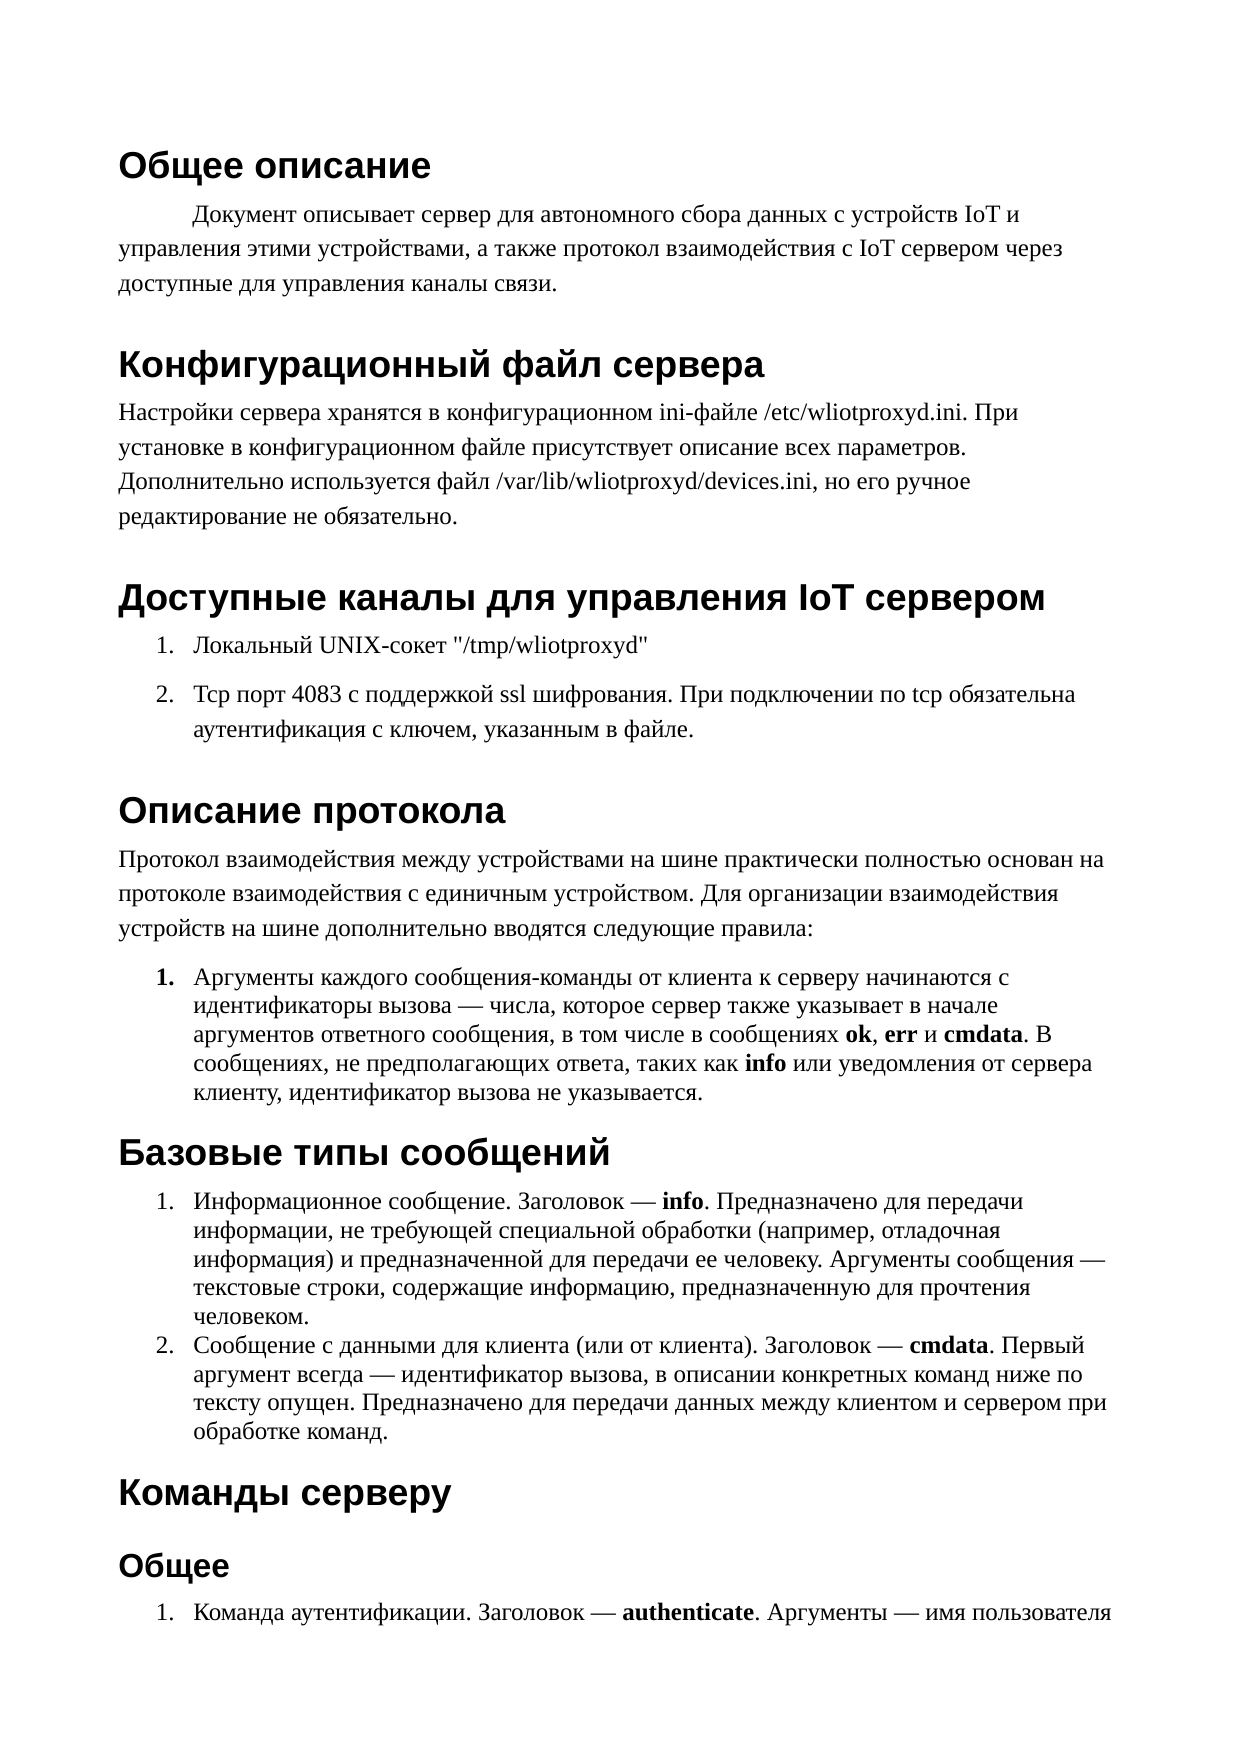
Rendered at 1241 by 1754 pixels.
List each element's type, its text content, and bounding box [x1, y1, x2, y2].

subtitle Команды серверу [118, 1470, 1122, 1513]
list Информационное сообщение. Заголовок — info. Предназначено для передачи информации, не требующей специальной обработки (например, отладочная информация) и предназначенной для передачи ее человеку. Аргументы сообщения — текстовые строки, содержащие информацию, предназначенную для прочтения человеком. [156, 1186, 1122, 1330]
text Протокол взаимодействия между устройствами на шине практически полностью основан на протоколе взаимодействия с единичным устройством. Для организации взаимодействия устройств на шине дополнительно вводятся следующие правила: [118, 844, 1122, 941]
list Локальный UNIX-сокет "/tmp/wliotproxyd" [156, 631, 1122, 659]
text Настройки сервера хранятся в конфигурационном ini-файле /etc/wliotproxyd.ini. При установке в конфигурационном файле присутствует описание всех параметров. Дополнительно используется файл /var/lib/wliotproxyd/devices.ini, но его ручное редактирование не обязательно. [118, 397, 1122, 529]
text Документ описывает сервер для автономного сбора данных с устройств IoT и управления этими устройствами, а также протокол взаимодействия с IoT сервером через доступные для управления каналы связи. [118, 199, 1122, 296]
list Сообщение с данными для клиента (или от клиента). Заголовок — cmdata. Первый аргумент всегда — идентификатор вызова, в описании конкретных команд ниже по тексту опущен. Предназначено для передачи данных между клиентом и сервером при обработке команд. [156, 1330, 1122, 1445]
list Команда аутентификации. Заголовок — authenticate. Аргументы — имя пользователя [156, 1597, 1122, 1626]
list Tcp порт 4083 с поддержкой ssl шифрования. При подключении по tcp обязательна аутентификация с ключем, указанным в файле. [156, 679, 1122, 743]
subtitle Конфигурационный файл сервера [118, 342, 1122, 385]
subtitle Доступные каналы для управления IoT сервером [118, 575, 1122, 618]
subtitle Общее описание [118, 143, 1122, 186]
list Аргументы каждого сообщения-команды от клиента к серверу начинаются с идентификаторы вызова — числа, которое сервер также указывает в начале аргументов ответного сообщения, в том числе в сообщениях ok, err и cmdata. В сообщениях, не предполагающих ответа, таких как info или уведомления от сервера клиенту, идентификатор вызова не указывается. [156, 962, 1122, 1106]
subtitle Общее [118, 1546, 1122, 1585]
subtitle Базовые типы сообщений [118, 1131, 1122, 1174]
subtitle Описание протокола [118, 788, 1122, 831]
